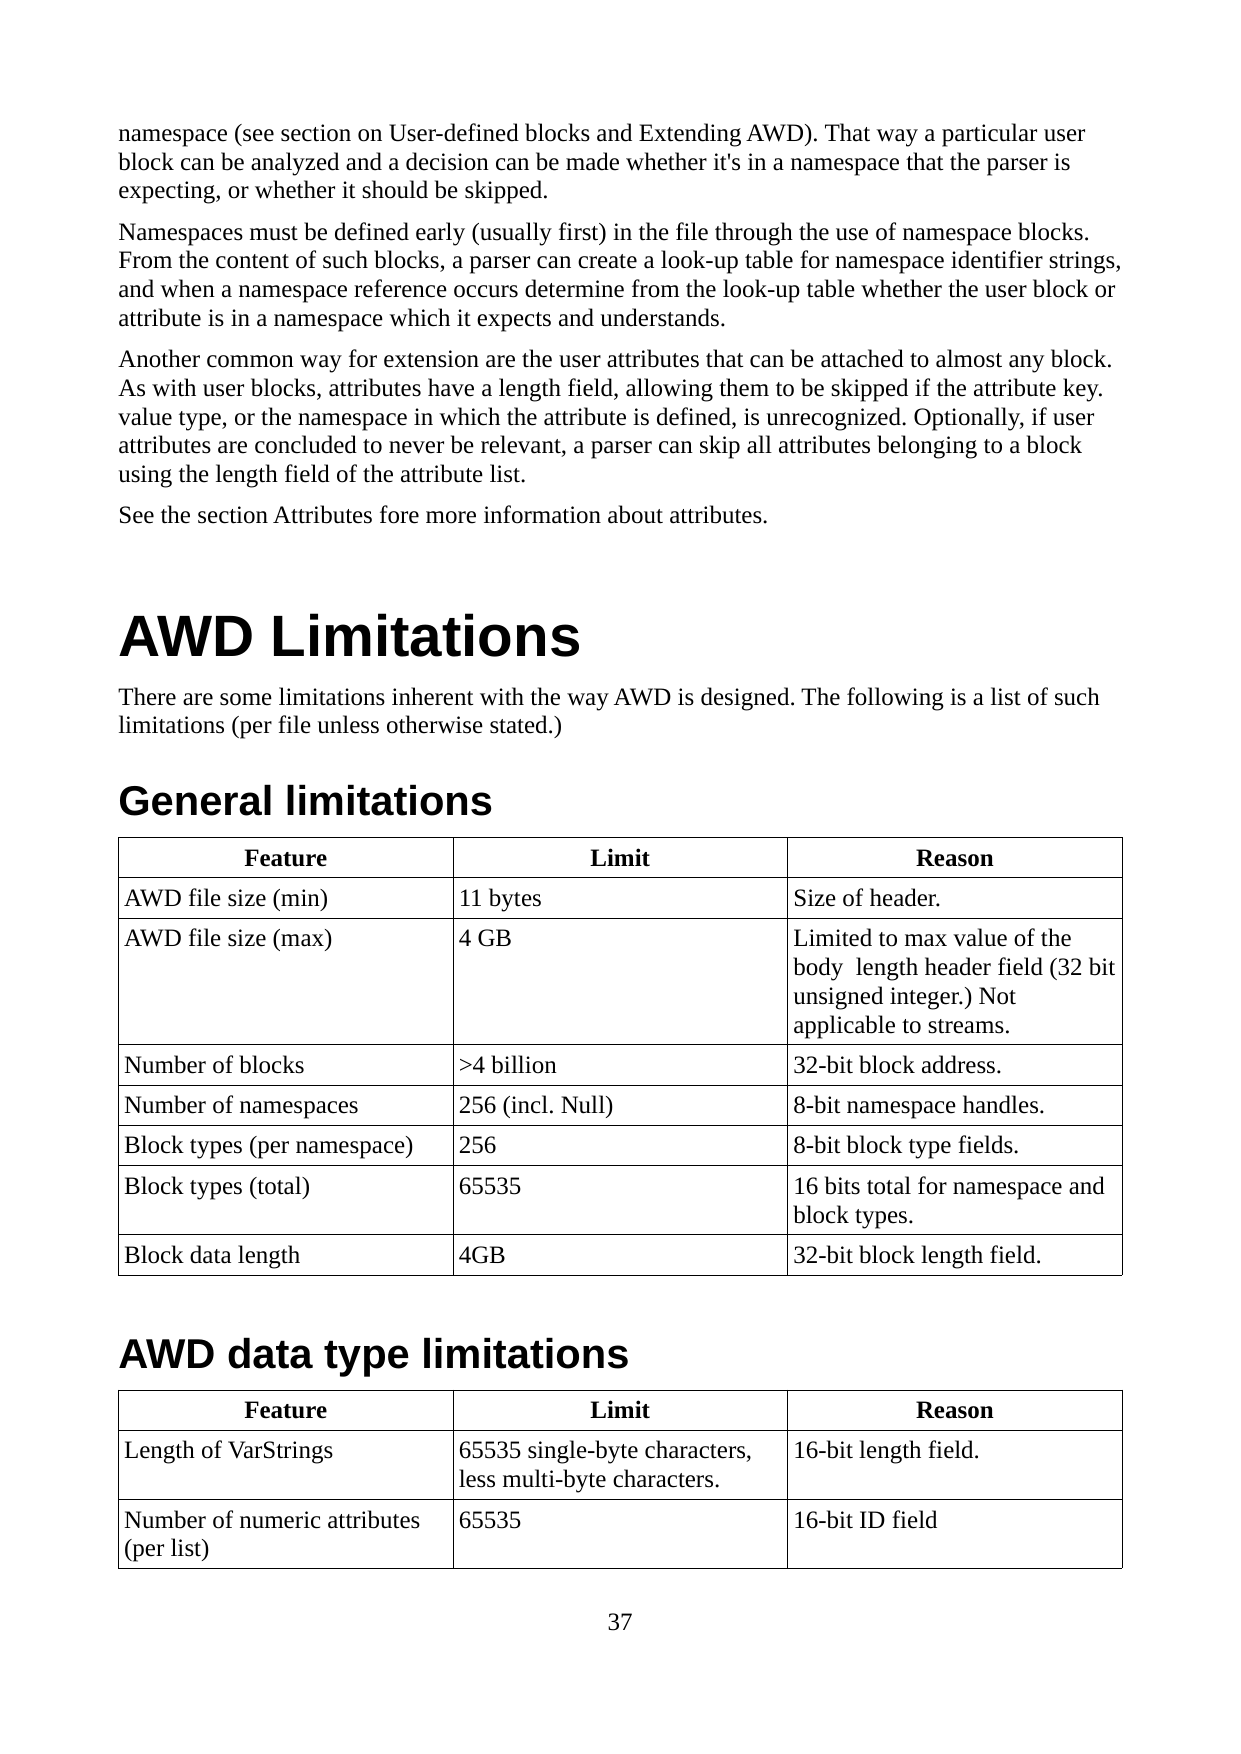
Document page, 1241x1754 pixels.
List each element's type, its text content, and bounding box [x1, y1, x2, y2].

table_cell AWD file size (max) [119, 919, 453, 1044]
table_cell 11 bytes [454, 878, 787, 918]
table_cell 32-bit block length field. [788, 1235, 1122, 1274]
table_header Reason [788, 838, 1122, 877]
table_cell 32-bit block address. [788, 1045, 1122, 1084]
table_header Limit [454, 1391, 787, 1430]
subtitle AWD Limitations [118, 602, 1122, 669]
text namespace (see section on User-defined blocks and Extending AWD). That way a particular user block can be analyzed and a decision can be made whether it's in a namespace that the parser is expecting, or whether it should be skipped. [118, 118, 1122, 204]
table_cell Block types (per namespace) [119, 1126, 453, 1165]
table_cell 8-bit namespace handles. [788, 1086, 1122, 1125]
table_header Limit [454, 838, 787, 877]
table_cell >4 billion [454, 1045, 787, 1084]
table_cell Number of blocks [119, 1045, 453, 1084]
table_cell 65535 [454, 1166, 787, 1234]
table_cell Block types (total) [119, 1166, 453, 1234]
table_cell Limited to max value of the body length header field (32 bit unsigned integer.) Not applicable to streams. [788, 919, 1122, 1044]
table_cell Number of numeric attributes (per list) [119, 1500, 453, 1568]
table_cell 8-bit block type fields. [788, 1126, 1122, 1165]
table_header Feature [119, 1391, 453, 1430]
table_cell 4GB [454, 1235, 787, 1274]
table_cell 256 [454, 1126, 787, 1165]
subtitle AWD data type limitations [118, 1329, 1122, 1377]
table_cell Length of VarStrings [119, 1431, 453, 1499]
table_header Feature [119, 838, 453, 877]
table_cell 16 bits total for namespace and block types. [788, 1166, 1122, 1234]
text There are some limitations inherent with the way AWD is designed. The following is a list of such limitations (per file unless otherwise stated.) [118, 682, 1122, 739]
table_cell Number of namespaces [119, 1086, 453, 1125]
text See the section Attributes fore more information about attributes. [118, 501, 1122, 529]
table_cell 16-bit length field. [788, 1431, 1122, 1499]
subtitle General limitations [118, 777, 1122, 824]
text Namespaces must be defined early (usually first) in the file through the use of namespace blocks. From the content of such blocks, a parser can create a look-up table for namespace identifier strings, and when a namespace reference occurs determine from the look-up table whether the user block or attribute is in a namespace which it expects and understands. [118, 217, 1122, 332]
table_cell Size of header. [788, 878, 1122, 918]
text Another common way for extension are the user attributes that can be attached to almost any block. As with user blocks, attributes have a length field, allowing them to be skipped if the attribute key. value type, or the namespace in which the attribute is defined, is unrecognized. Optionally, if user attributes are concluded to never be relevant, a parser can skip all attributes belonging to a block using the length field of the attribute list. [118, 344, 1122, 488]
table_cell 256 (incl. Null) [454, 1086, 787, 1125]
table_cell AWD file size (min) [119, 878, 453, 918]
table_cell 65535 single-byte characters, less multi-byte characters. [454, 1431, 787, 1499]
table_cell 16-bit ID field [788, 1500, 1122, 1568]
table_cell 4 GB [454, 919, 787, 1044]
table_cell 65535 [454, 1500, 787, 1568]
table_header Reason [788, 1391, 1122, 1430]
table_cell Block data length [119, 1235, 453, 1274]
